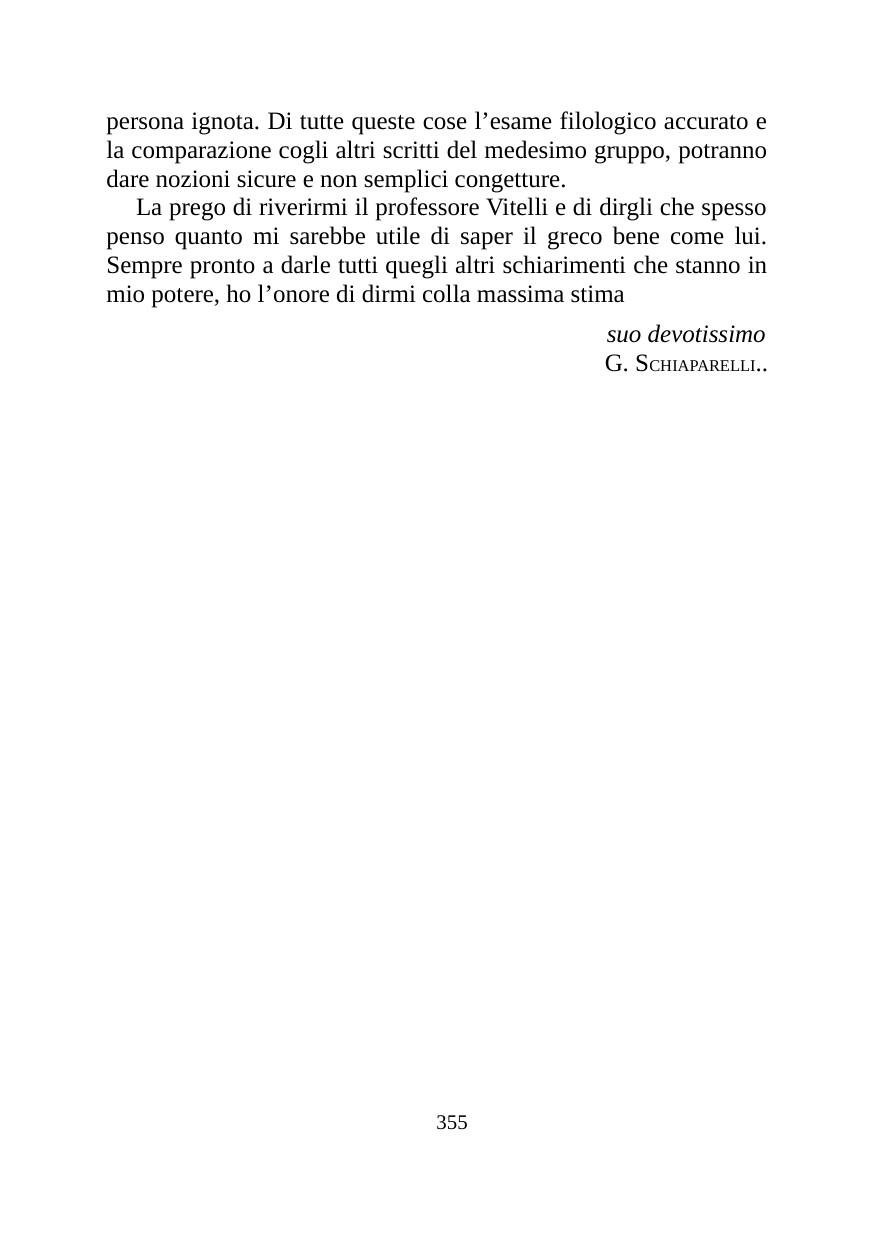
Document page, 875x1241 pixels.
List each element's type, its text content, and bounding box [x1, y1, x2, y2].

text suo devotissimo [106, 319, 768, 348]
text La prego di riverirmi il professore Vitelli e di dirgli che spesso penso quanto mi sarebbe utile di saper il greco bene come lui. Sempre pronto a darle tutti quegli altri schiarimenti che stanno in mio potere, ho l’onore di dirmi colla massima stima [106, 192, 768, 307]
text persona ignota. Di tutte queste cose l’esame filologico accurato e la comparazione cogli altri scritti del medesimo gruppo, potranno dare nozioni sicure e non semplici congetture. [106, 106, 768, 192]
text G. Schiaparelli.. [106, 348, 768, 377]
